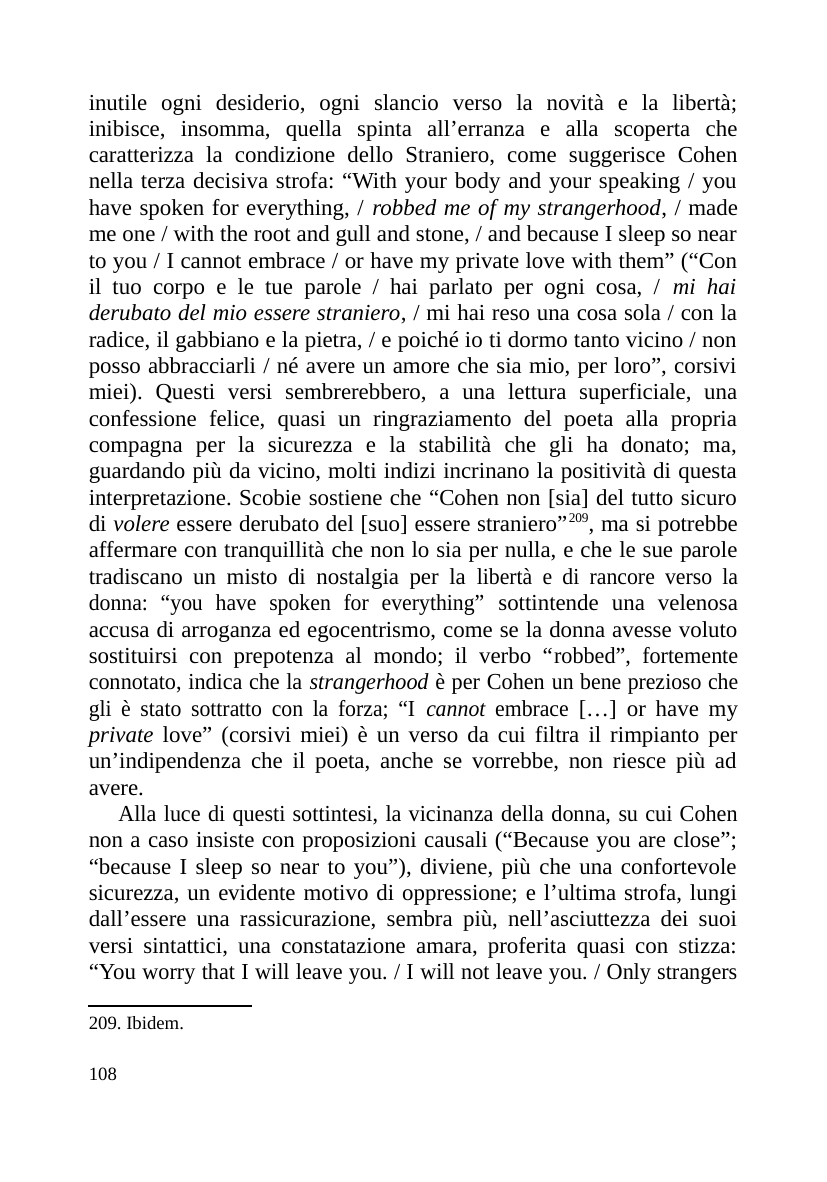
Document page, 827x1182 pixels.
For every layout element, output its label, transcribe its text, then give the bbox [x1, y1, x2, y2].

text Alla luce di questi sottintesi, la vicinanza della donna, su cui Cohen non a caso insiste con proposizioni causali (“Because you are close”; “because I sleep so near to you”), diviene, più che una confortevole sicurezza, un evidente motivo di oppressione; e l’ultima strofa, lungi dall’essere una rassicurazione, sembra più, nell’asciuttezza dei suoi versi sintattici, una constatazione amara, proferita quasi con stizza: “You worry that I will leave you. / I will not leave you. / Only strangers [88, 800, 738, 984]
text inutile ogni desiderio, ogni slancio verso la novità e la libertà; inibisce, insomma, quella spinta all’erranza e alla scoperta che caratterizza la condizione dello Straniero, come suggerisce Cohen nella terza decisiva strofa: “With your body and your speaking / you have spoken for everything, / robbed me of my strangerhood, / made me one / with the root and gull and stone, / and because I sleep so near to you / I cannot embrace / or have my private love with them” (“Con il tuo corpo e le tue parole / hai parlato per ogni cosa, / mi hai derubato del mio essere straniero, / mi hai reso una cosa sola / con la radice, il gabbiano e la pietra, / e poiché io ti dormo tanto vicino / non posso abbracciarli / né avere un amore che sia mio, per loro”, corsivi miei). Questi versi sembrerebbero, a una lettura superficiale, una confessione felice, quasi un ringraziamento del poeta alla propria compagna per la sicurezza e la stabilità che gli ha donato; ma, guardando più da vicino, molti indizi incrinano la positività di questa interpretazione. Scobie sostiene che “Cohen non [sia] del tutto sicuro di volere essere derubato del [suo] essere straniero”, ma si potrebbe affermare con tranquillità che non lo sia per nulla, e che le sue parole tradiscano un misto di nostalgia per la libertà e di rancore verso la donna: “you have spoken for everything” sottintende una velenosa accusa di arroganza ed egocentrismo, come se la donna avesse voluto sostituirsi con prepotenza al mondo; il verbo “robbed”, fortemente connotato, indica che la strangerhood è per Cohen un bene prezioso che gli è stato sottratto con la forza; “I cannot embrace […] or have my private love” (corsivi miei) è un verso da cui filtra il rimpianto per un’indipendenza che il poeta, anche se vorrebbe, non riesce più ad avere. [88, 88, 738, 800]
text Ibidem. [88, 1012, 738, 1034]
